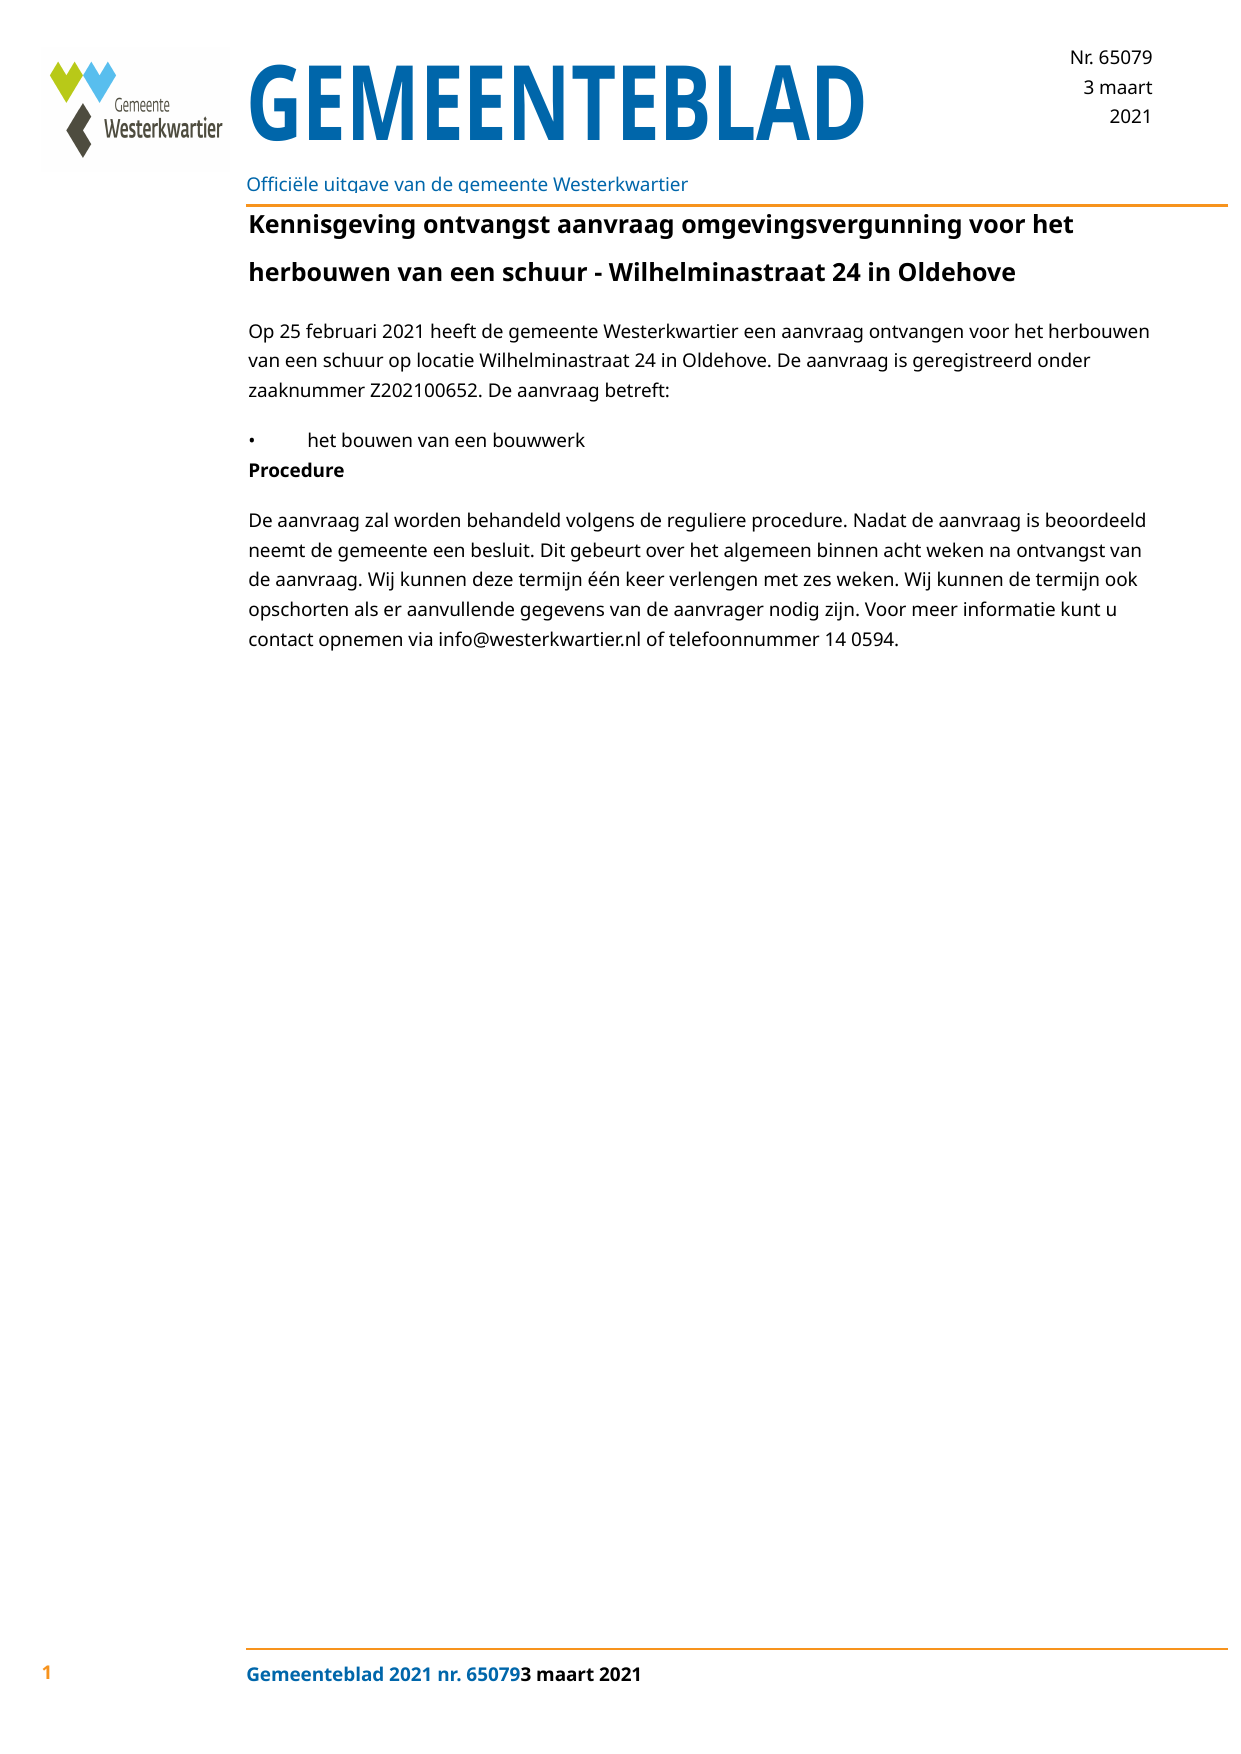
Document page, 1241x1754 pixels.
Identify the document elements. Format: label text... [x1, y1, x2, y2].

text De aanvraag zal worden behandeld volgens de reguliere procedure. Nadat de aanvraag is beoordeeld neemt de gemeente een besluit. Dit gebeurt over het algemeen binnen acht weken na ontvangst van de aanvraag. Wij kunnen deze termijn één keer verlengen met zes weken. Wij kunnen de termijn ook opschorten als er aanvullende gegevens van de aanvrager nodig zijn. Voor meer informatie kunt u contact opnemen via info@westerkwartier.nl of telefoonnummer 14 0594. [248, 507, 1152, 652]
list het bouwen van een bouwwerk [248, 427, 1152, 453]
picture [41, 47, 231, 172]
text Procedure [248, 457, 1152, 483]
text Op 25 februari 2021 heeft de gemeente Westerkwartier een aanvraag ontvangen voor het herbouwen van een schuur op locatie Wilhelminastraat 24 in Oldehove. De aanvraag is geregistreerd onder zaaknummer Z202100652. De aanvraag betreft: [248, 318, 1152, 403]
text Kennisgeving ontvangst aanvraag omgevingsvergunning voor het herbouwen van een schuur - Wilhelminastraat 24 in Oldehove [248, 207, 1152, 288]
